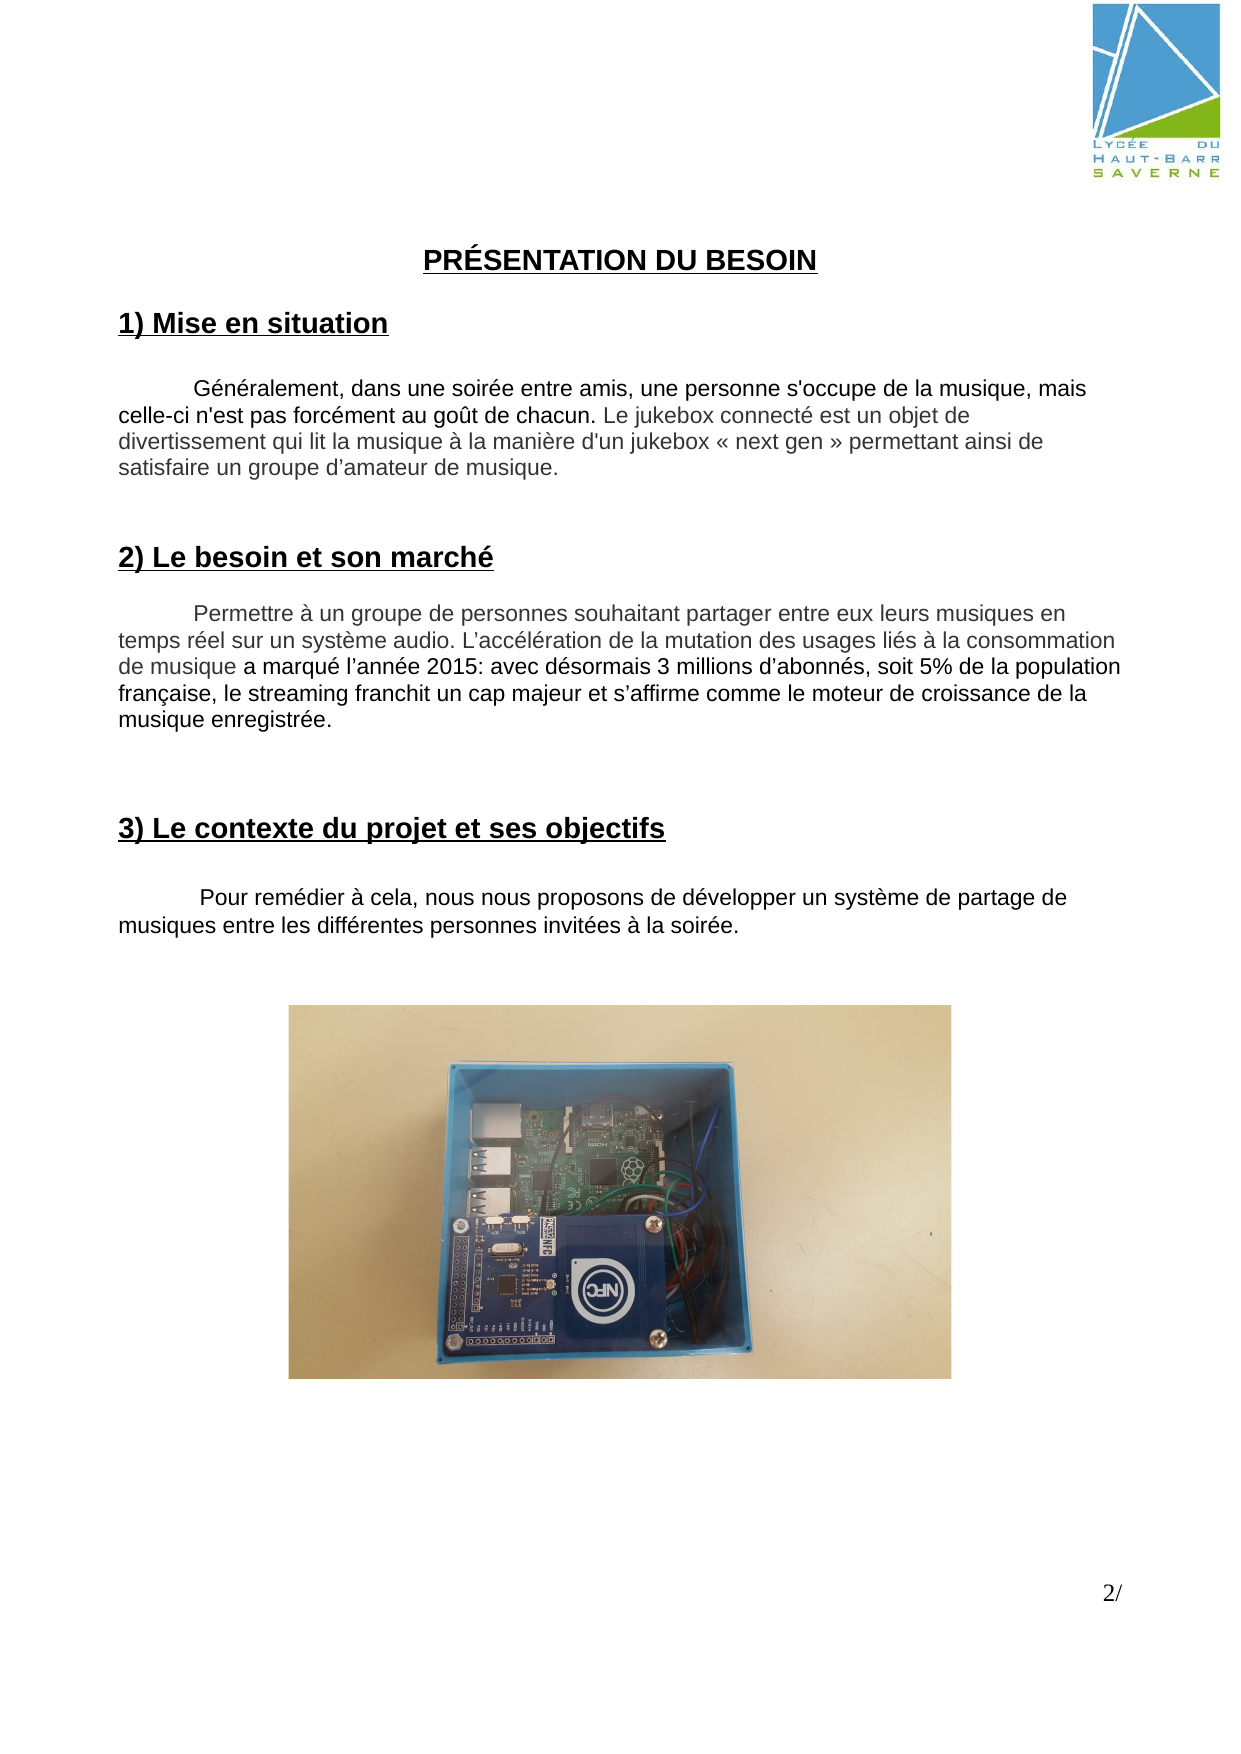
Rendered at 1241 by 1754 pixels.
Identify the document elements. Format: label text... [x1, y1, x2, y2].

picture [1087, 0, 1224, 185]
text PRÉSENTATION DU BESOIN [118, 243, 1122, 277]
text Généralement, dans une soirée entre amis, une personne s'occupe de la musique, mais celle-ci n'est pas forcément au goût de chacun. Le jukebox connecté est un objet de divertissement qui lit la musique à la manière d'un jukebox « next gen » permettant ainsi de satisfaire un groupe d’amateur de musique. [118, 373, 1122, 481]
text Pour remédier à cela, nous nous proposons de développer un système de partage de musiques entre les différentes personnes invitées à la soirée. [118, 878, 1122, 938]
text Permettre à un groupe de personnes souhaitant partager entre eux leurs musiques en temps réel sur un système audio. L’accélération de la mutation des usages liés à la consommation de musique a marqué l’année 2015: avec désormais 3 millions d’abonnés, soit 5% de la population française, le streaming franchit un cap majeur et s’affirme comme le moteur de croissance de la musique enregistrée. [118, 600, 1122, 732]
text 1) Mise en situation [118, 306, 1122, 339]
text 2) Le besoin et son marché [118, 541, 1122, 574]
picture [288, 1005, 952, 1379]
text 3) Le contexte du projet et ses objectifs [118, 811, 1122, 845]
